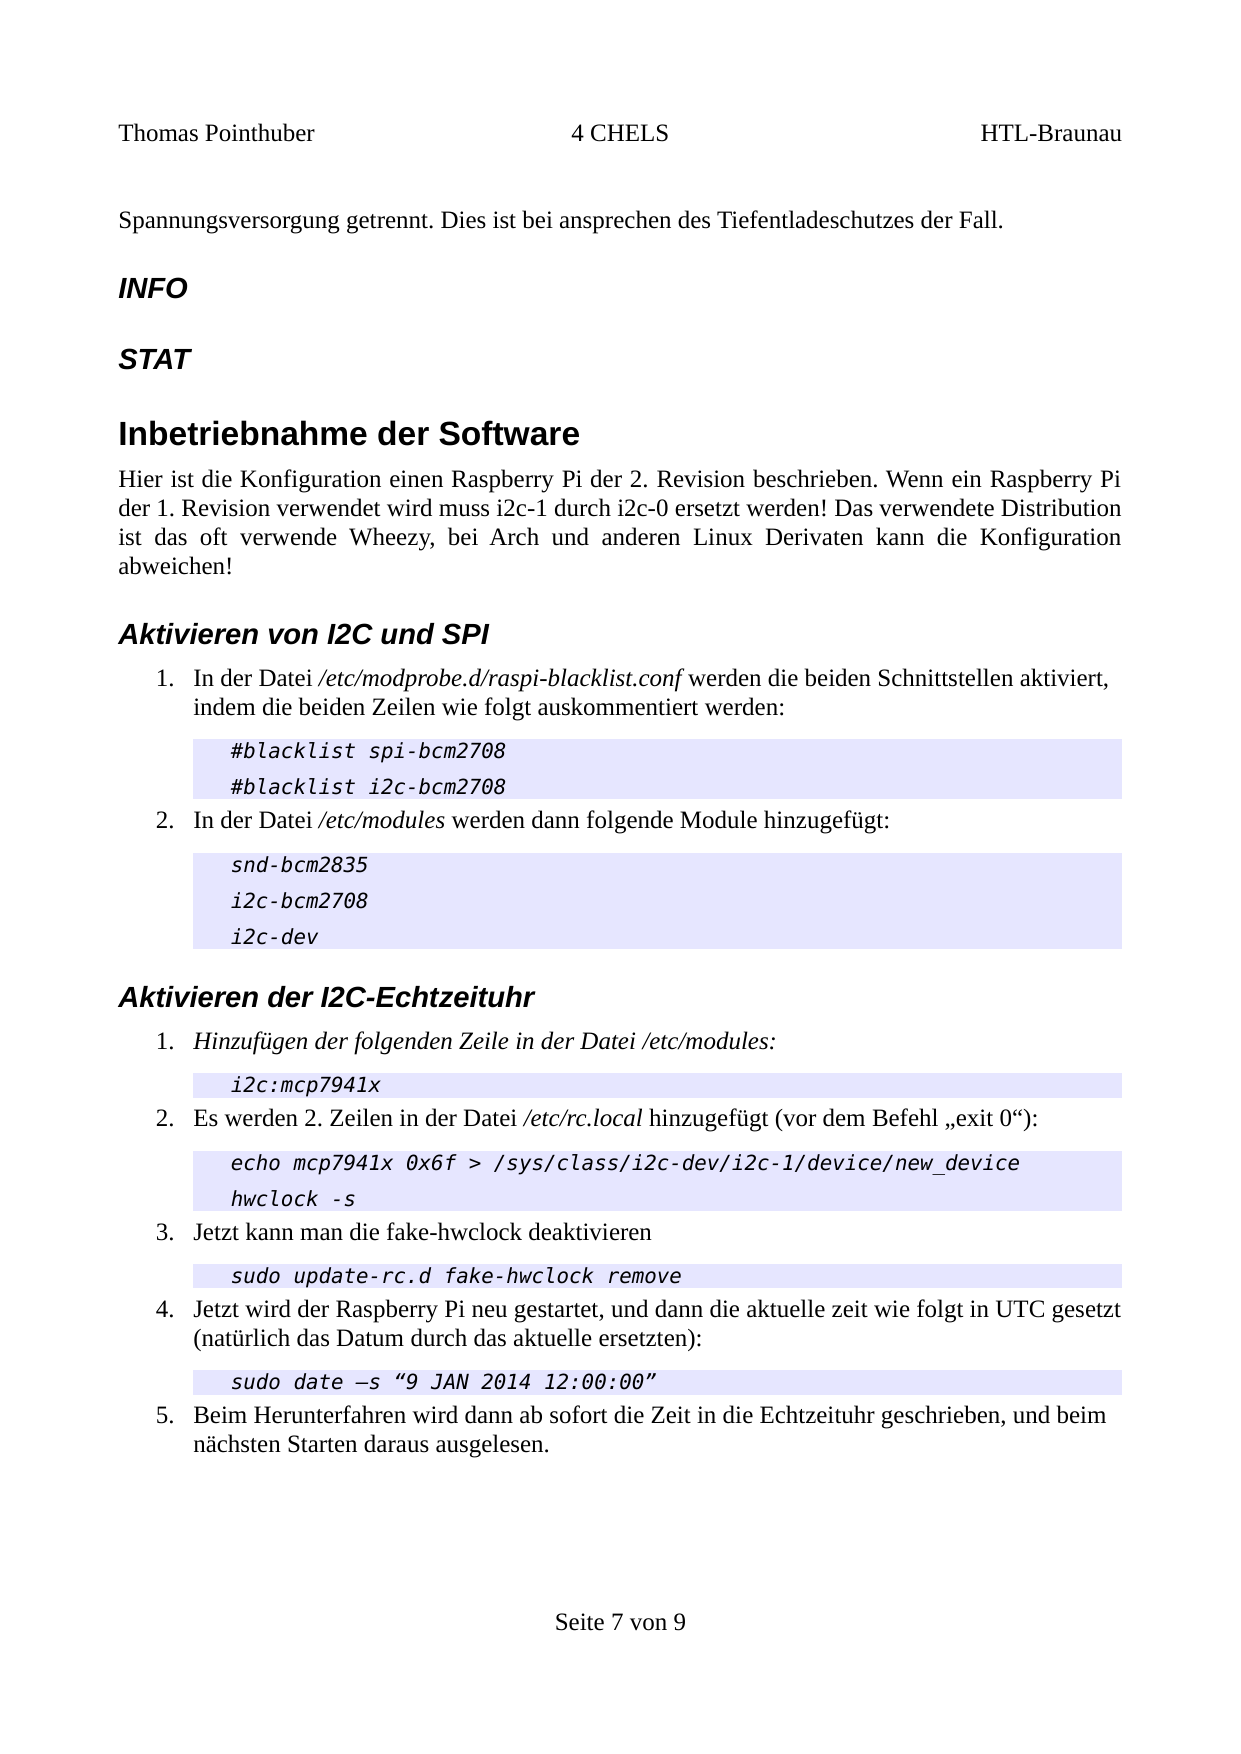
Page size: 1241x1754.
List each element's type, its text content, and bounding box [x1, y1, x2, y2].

list snd-bcm2835 [193, 853, 1122, 877]
list Jetzt wird der Raspberry Pi neu gestartet, und dann die aktuelle zeit wie folgt in UTC gesetzt (natürlich das Datum durch das aktuelle ersetzten): [156, 1294, 1122, 1352]
list i2c-dev [193, 925, 1122, 949]
subtitle Aktivieren von I2C und SPI [118, 617, 1122, 651]
text Hier ist die Konfiguration einen Raspberry Pi der 2. Revision beschrieben. Wenn ein Raspberry Pi der 1. Revision verwendet wird muss i2c-1 durch i2c-0 ersetzt werden! Das verwendete Distribution ist das oft verwende Wheezy, bei Arch und anderen Linux Derivaten kann die Konfiguration abweichen! [118, 464, 1122, 579]
list #blacklist spi-bcm2708 [193, 739, 1122, 763]
list #blacklist i2c-bcm2708 [193, 775, 1122, 799]
list i2c-bcm2708 [193, 889, 1122, 913]
list echo mcp7941x 0x6f > /sys/class/i2c-dev/i2c-1/device/new_device [193, 1151, 1122, 1175]
list In der Datei /etc/modules werden dann folgende Module hinzugefügt: [156, 805, 1122, 834]
list Es werden 2. Zeilen in der Datei /etc/rc.local hinzugefügt (vor dem Befehl „exit 0“): [156, 1103, 1122, 1132]
list Jetzt kann man die fake-hwclock deaktivieren [156, 1217, 1122, 1246]
text Spannungsversorgung getrennt. Dies ist bei ansprechen des Tiefentladeschutzes der Fall. [118, 205, 1122, 234]
list sudo date –s “9 JAN 2014 12:00:00” [193, 1370, 1122, 1395]
list i2c:mcp7941x [193, 1073, 1122, 1098]
list sudo update-rc.d fake-hwclock remove [193, 1264, 1122, 1288]
subtitle STAT [118, 342, 1122, 376]
list Hinzufügen der folgenden Zeile in der Datei /etc/modules: [156, 1026, 1122, 1055]
list In der Datei /etc/modprobe.d/raspi-blacklist.conf werden die beiden Schnittstellen aktiviert, indem die beiden Zeilen wie folgt auskommentiert werden: [156, 663, 1122, 721]
subtitle Inbetriebnahme der Software [118, 413, 1122, 452]
subtitle Aktivieren der I2C-Echtzeituhr [118, 980, 1122, 1014]
list Beim Herunterfahren wird dann ab sofort die Zeit in die Echtzeituhr geschrieben, und beim nächsten Starten daraus ausgelesen. [156, 1401, 1122, 1458]
list hwclock -s [193, 1187, 1122, 1211]
subtitle INFO [118, 271, 1122, 305]
